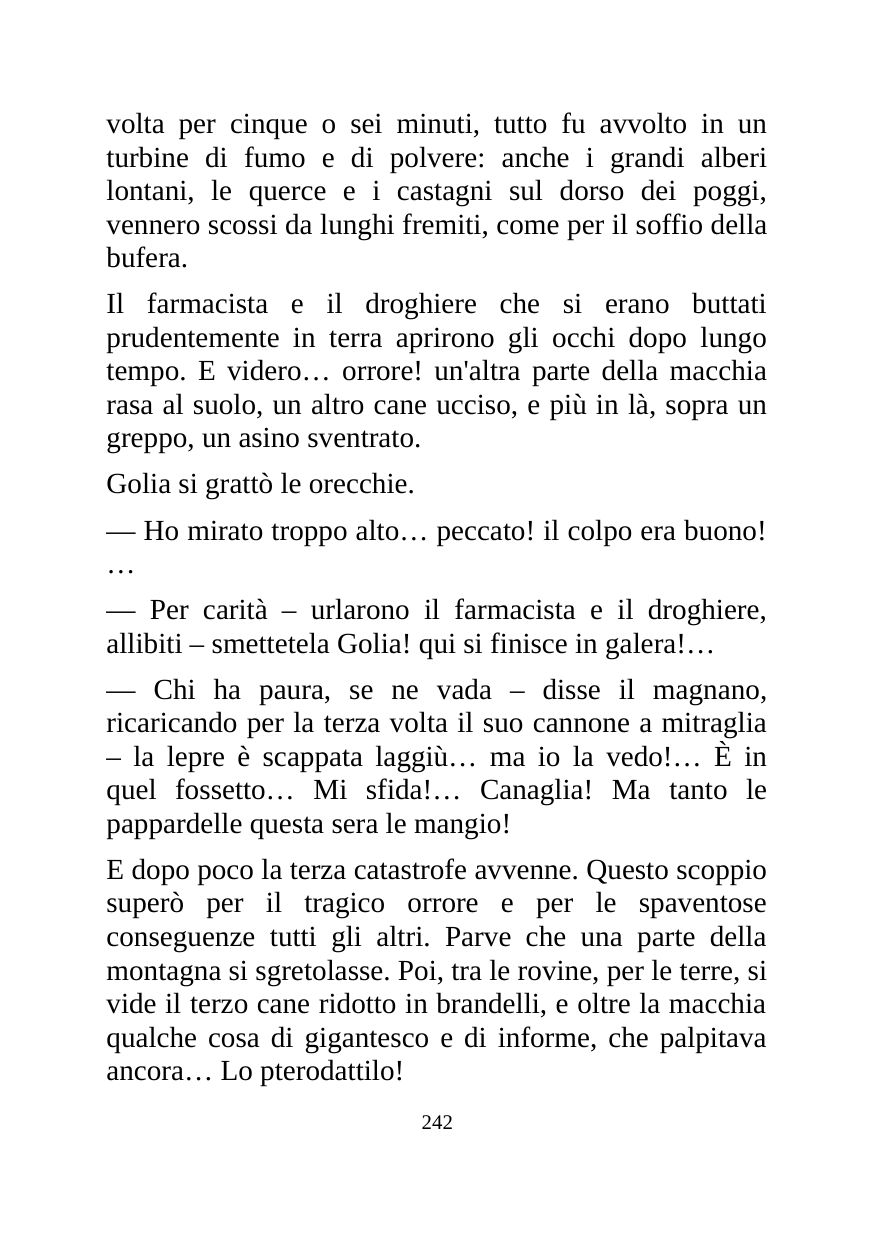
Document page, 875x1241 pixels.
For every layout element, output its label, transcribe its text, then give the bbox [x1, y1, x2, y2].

text Golia si grattò le orecchie. [106, 467, 768, 500]
text volta per cinque o sei minuti, tutto fu avvolto in un turbine di fumo e di polvere: anche i grandi alberi lontani, le querce e i castagni sul dorso dei poggi, vennero scossi da lunghi fremiti, come per il soffio della bufera. [106, 106, 768, 274]
text — Chi ha paura, se ne vada – disse il magnano, ricaricando per la terza volta il suo cannone a mitraglia – la lepre è scappata laggiù… ma io la vedo!… È in quel fossetto… Mi sfida!… Canaglia! Ma tanto le pappardelle questa sera le mangio! [106, 672, 768, 839]
text — Ho mirato troppo alto… peccato! il colpo era buono!… [106, 513, 768, 580]
text E dopo poco la terza catastrofe avvenne. Questo scoppio superò per il tragico orrore e per le spaventose conseguenze tutti gli altri. Parve che una parte della montagna si sgretolasse. Poi, tra le rovine, per le terre, si vide il terzo cane ridotto in brandelli, e oltre la macchia qualche cosa di gigantesco e di informe, che palpitava ancora… Lo pterodattilo! [106, 852, 768, 1087]
text Il farmacista e il droghiere che si erano buttati prudentemente in terra aprirono gli occhi dopo lungo tempo. E videro… orrore! un'altra parte della macchia rasa al suolo, un altro cane ucciso, e più in là, sopra un greppo, un asino sventrato. [106, 286, 768, 454]
text — Per carità – urlarono il farmacista e il droghiere, allibiti – smettetela Golia! qui si finisce in galera!… [106, 592, 768, 659]
